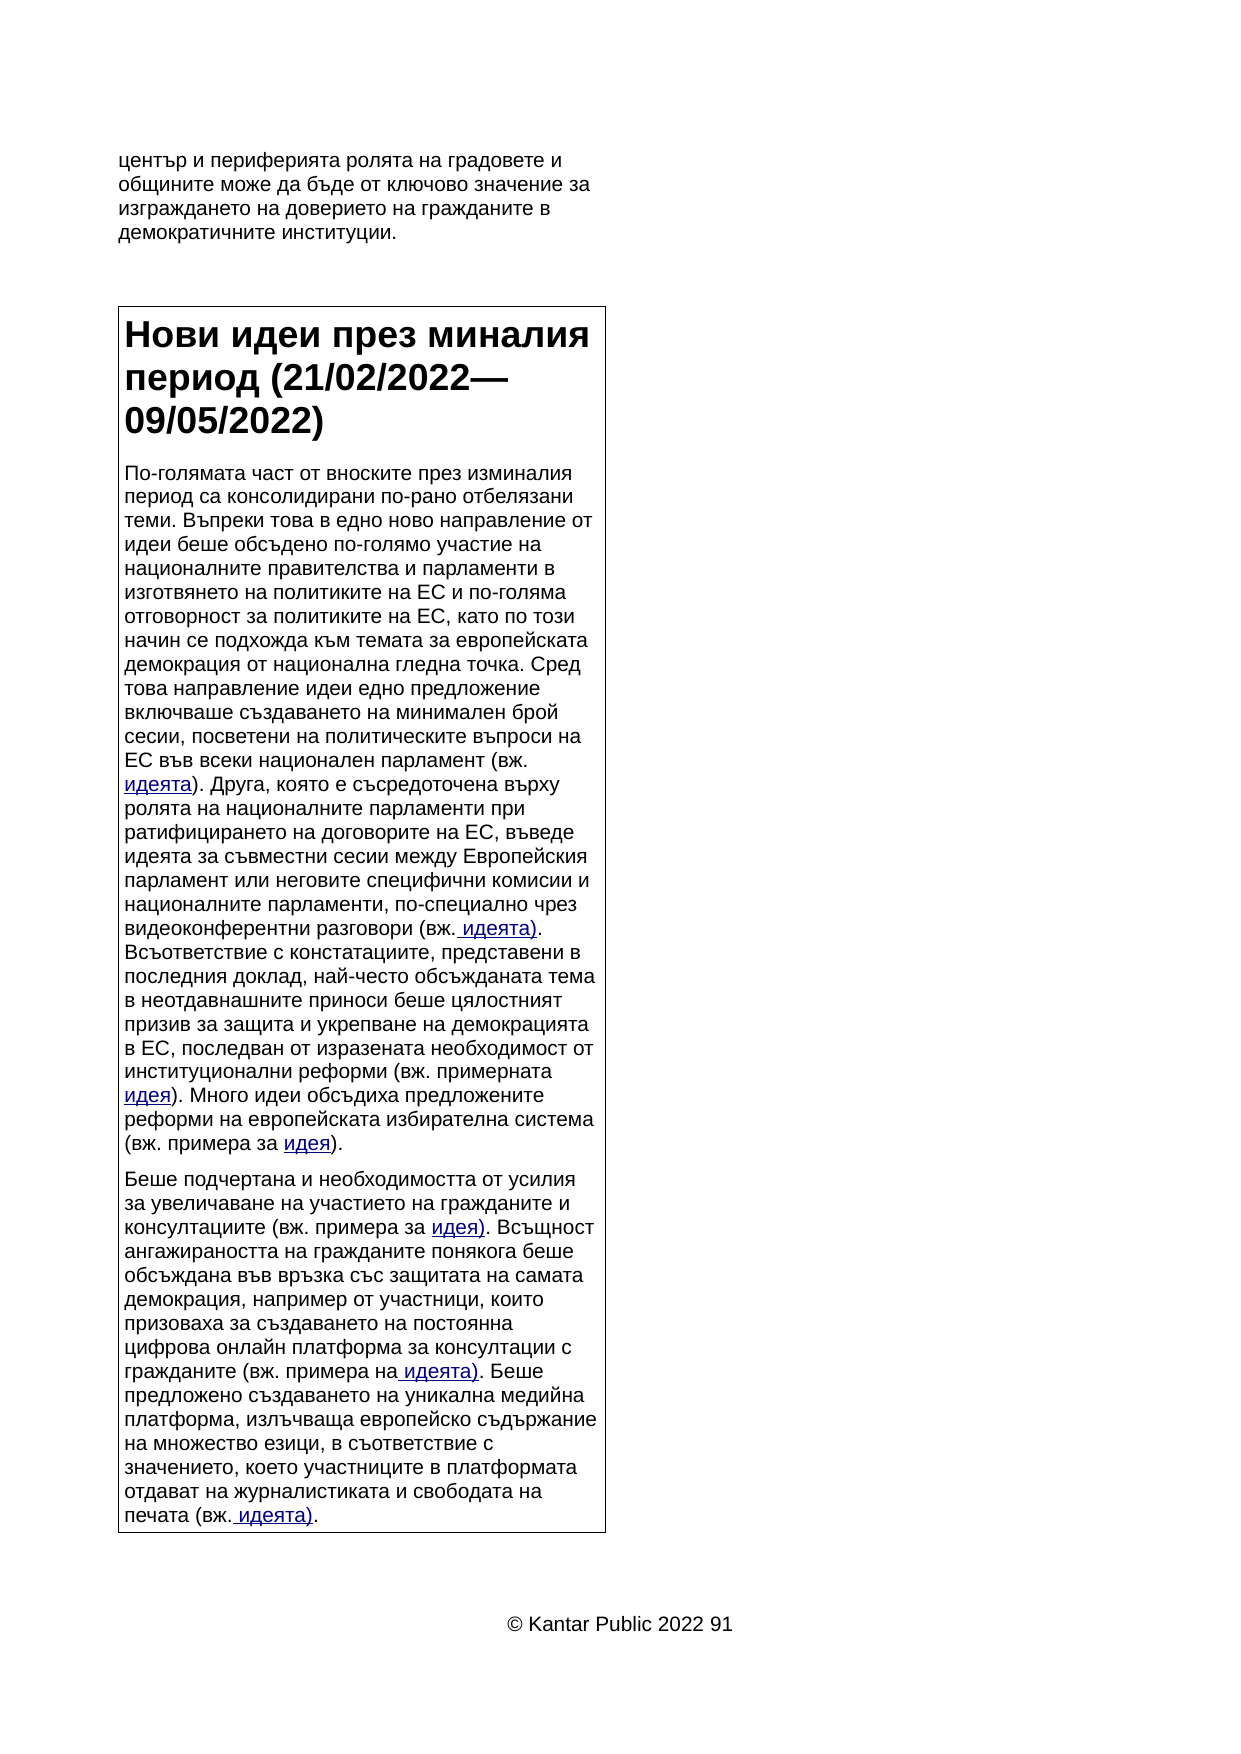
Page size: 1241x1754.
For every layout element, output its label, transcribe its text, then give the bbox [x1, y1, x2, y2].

text център и периферията ролята на градовете и общините може да бъде от ключово значение за изграждането на доверието на гражданите в демократичните институции. [118, 148, 605, 244]
subtitle Нови идеи през миналия период (21/02/2022—09/05/2022) [119, 307, 605, 442]
text Беше подчертана и необходимостта от усилия за увеличаване на участието на гражданите и консултациите (вж. примера за идея). Всъщност ангажираността на гражданите понякога беше обсъждана във връзка със защитата на самата демокрация, например от участници, които призоваха за създаването на постоянна цифрова онлайн платформа за консултации с гражданите (вж. примера на идеята). Беше предложено създаването на уникална медийна платформа, излъчваща европейско съдържание на множество езици, в съответствие с значението, което участниците в платформата отдават на журналистиката и свободата на печата (вж. идеята). [119, 1161, 605, 1532]
text По-голямата част от вноските през изминалия период са консолидирани по-рано отбелязани теми. Въпреки това в едно ново направление от идеи беше обсъдено по-голямо участие на националните правителства и парламенти в изготвянето на политиките на ЕС и по-голяма отговорност за политиките на ЕС, като по този начин се подхожда към темата за европейската демокрация от национална гледна точка. Сред това направление идеи едно предложение включваше създаването на минимален брой сесии, посветени на политическите въпроси на ЕС във всеки национален парламент (вж. идеята). Друга, която е съсредоточена върху ролята на националните парламенти при ратифицирането на договорите на ЕС, въведе идеята за съвместни сесии между Европейския парламент или неговите специфични комисии и националните парламенти, по-специално чрез видеоконферентни разговори (вж. идеята). Всъответствие с констатациите, представени в последния доклад, най-често обсъжданата тема в неотдавнашните приноси беше цялостният призив за защита и укрепване на демокрацията в ЕС, последван от изразената необходимост от институционални реформи (вж. примерната идея). Много идеи обсъдиха предложените реформи на европейската избирателна система (вж. примера за идея). [119, 454, 605, 1155]
